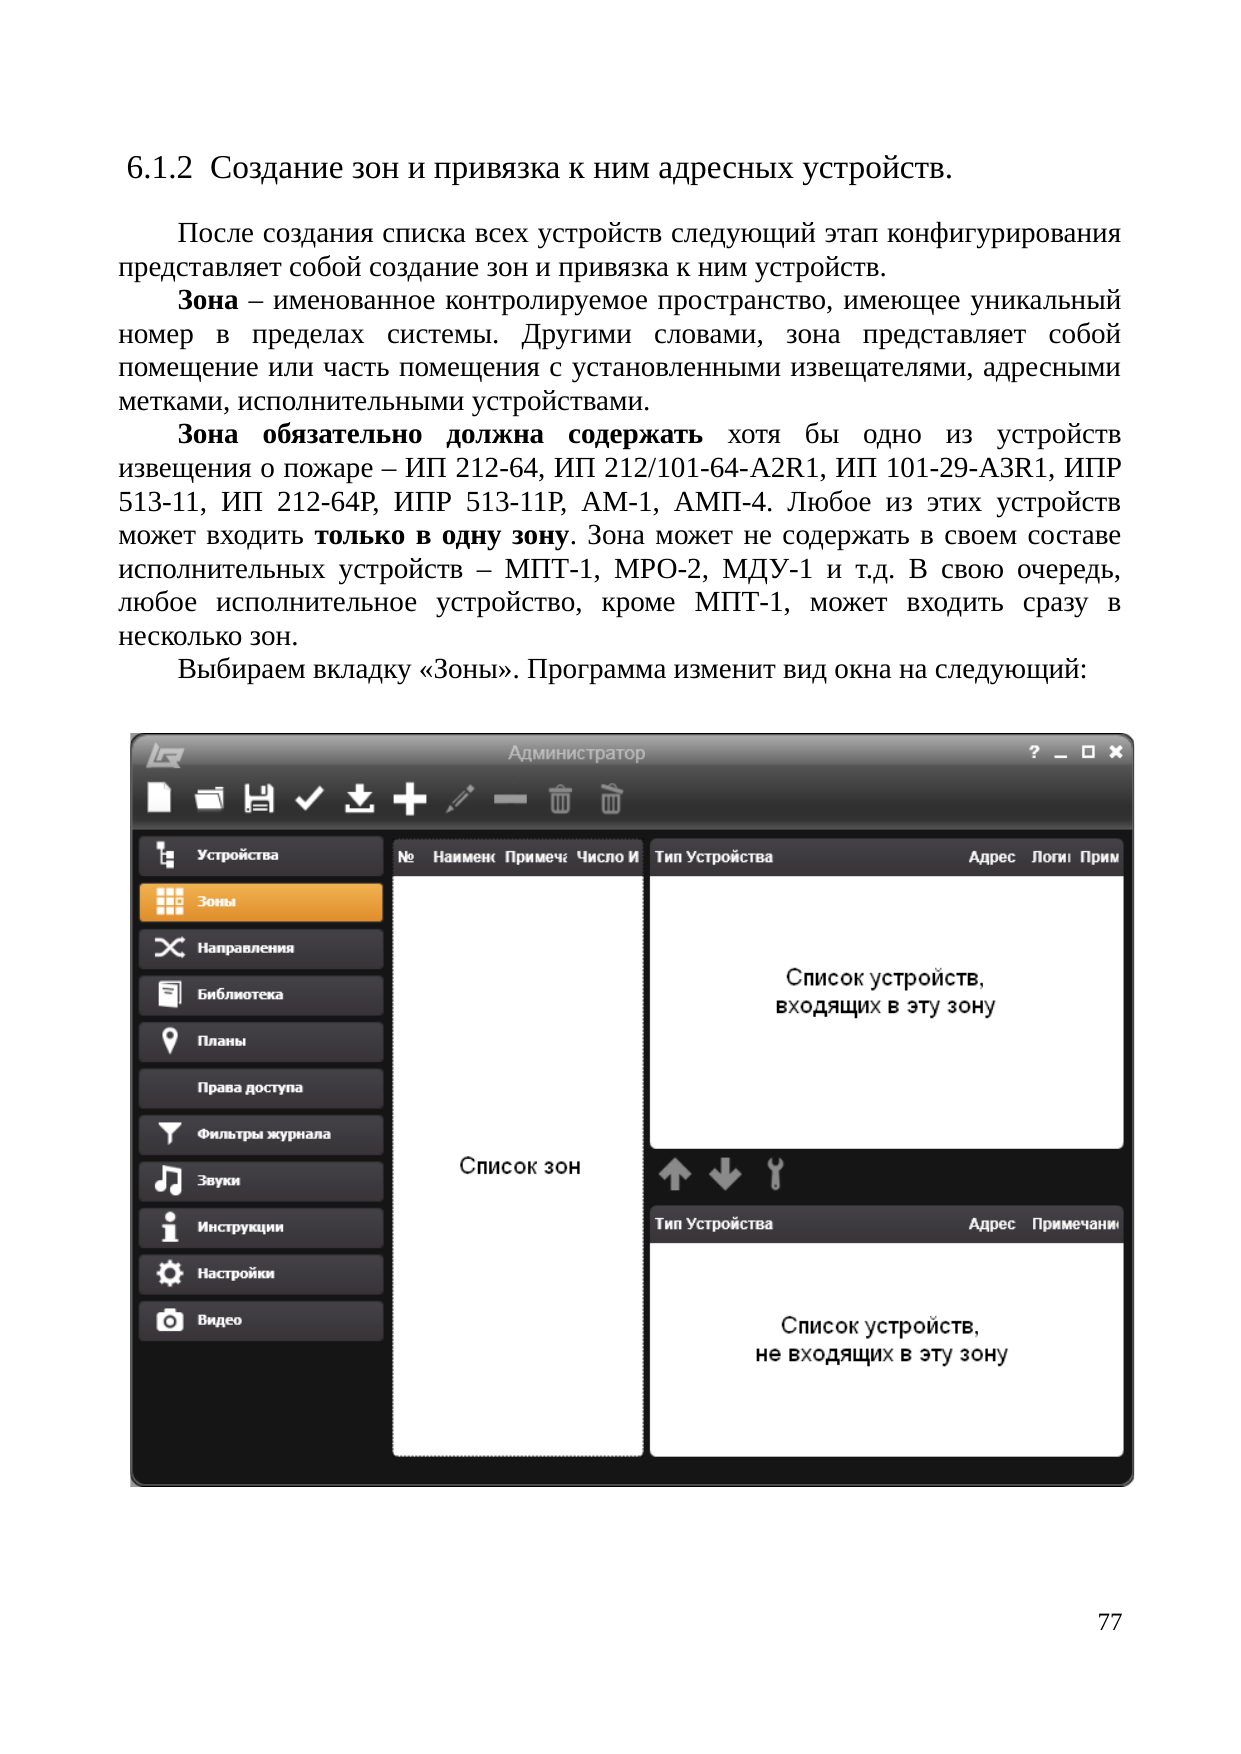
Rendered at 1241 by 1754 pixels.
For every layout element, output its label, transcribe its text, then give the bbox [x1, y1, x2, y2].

text Зона – именованное контролируемое пространство, имеющее уникальный номер в пределах системы. Другими словами, зона представляет собой помещение или часть помещения с установленными извещателями, адресными метками, исполнительными устройствами. [118, 282, 1122, 417]
subtitle Создание зон и привязка к ним адресных устройств. [118, 148, 1122, 186]
text Выбираем вкладку «Зоны». Программа изменит вид окна на следующий: [118, 651, 1122, 685]
text Зона обязательно должна содержать хотя бы одно из устройств извещения о пожаре – ИП 212-64, ИП 212/101-64-A2R1, ИП 101-29-A3R1, ИПР 513-11, ИП 212-64Р, ИПР 513-11Р, АМ-1, АМП-4. Любое из этих устройств может входить только в одну зону. Зона может не содержать в своем составе исполнительных устройств – МПТ-1, МРО-2, МДУ-1 и т.д. В свою очередь, любое исполнительное устройство, кроме МПТ-1, может входить сразу в несколько зон. [118, 417, 1122, 651]
text После создания списка всех устройств следующий этап конфигурирования представляет собой создание зон и привязка к ним устройств. [118, 215, 1122, 282]
picture [130, 733, 1135, 1487]
